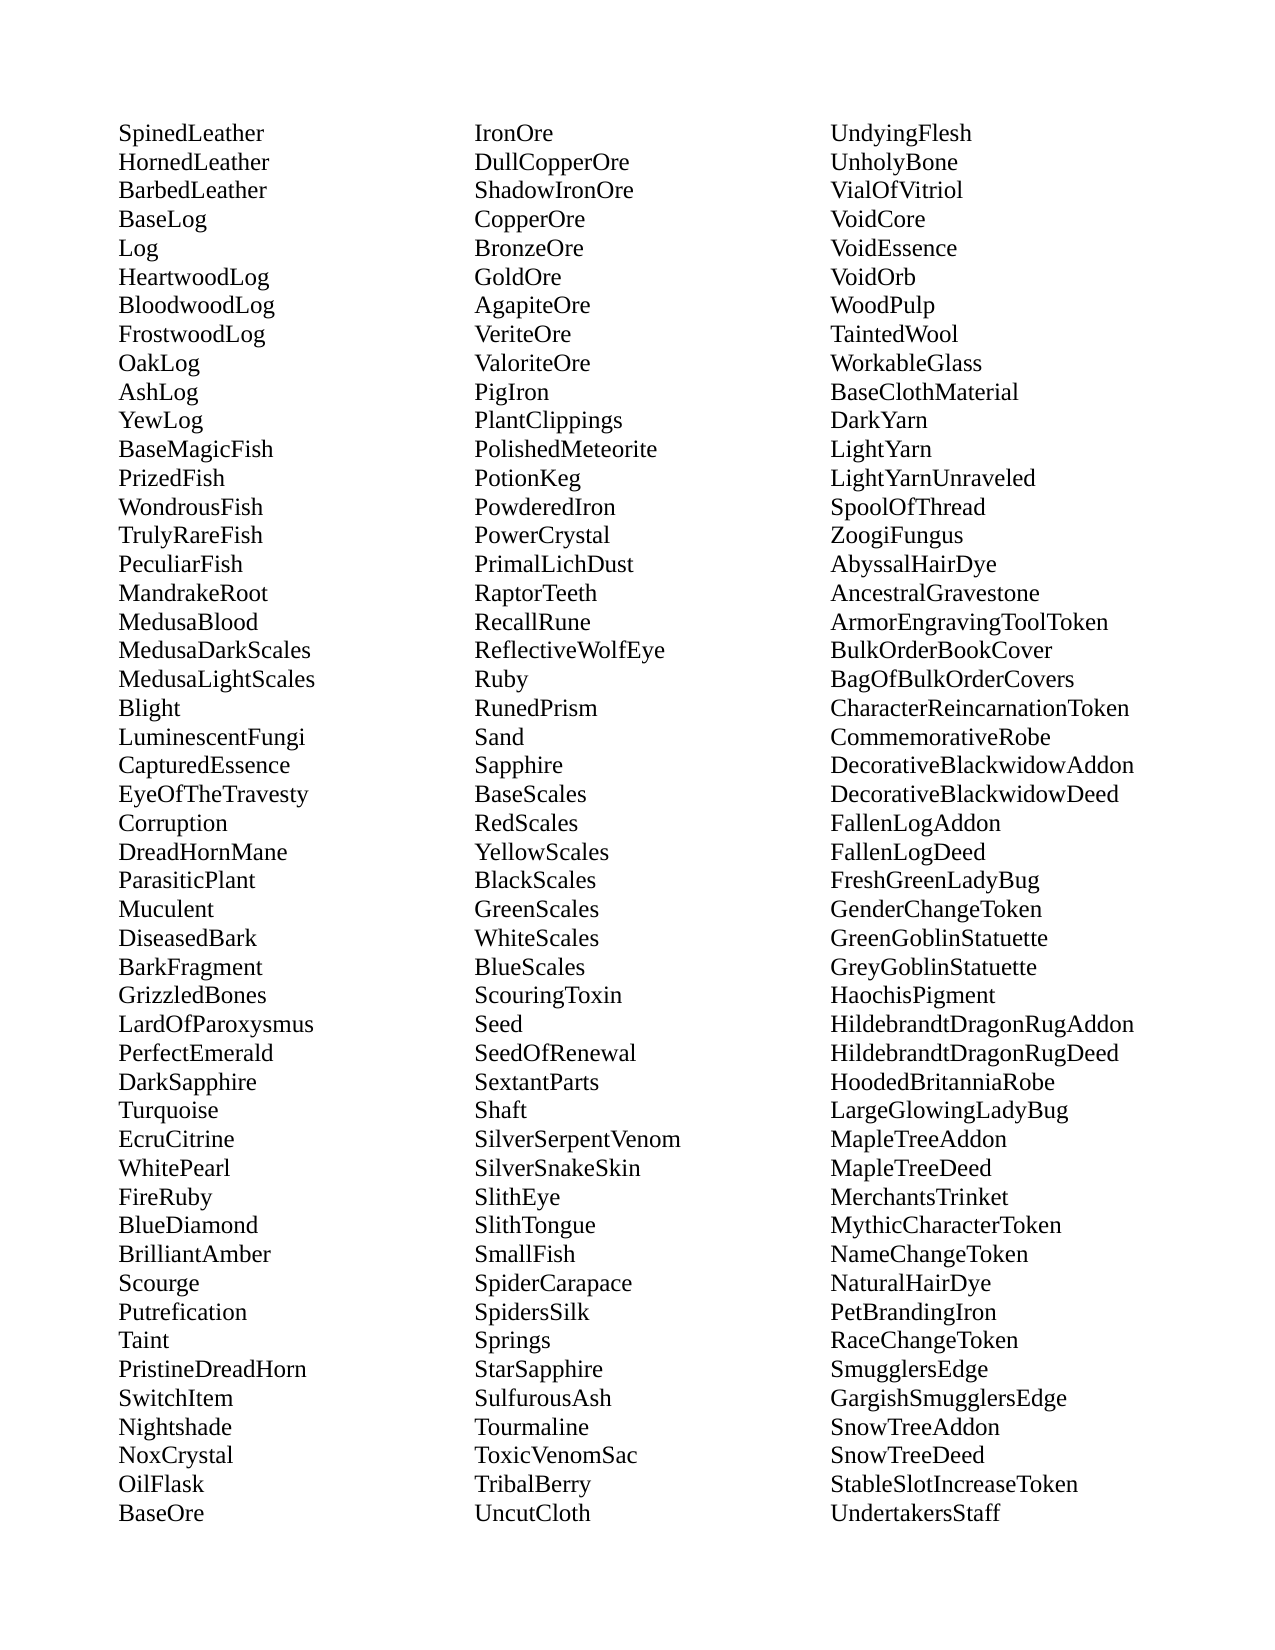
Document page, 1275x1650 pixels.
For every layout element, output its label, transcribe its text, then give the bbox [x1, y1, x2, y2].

text FallenLogAddon [830, 808, 1157, 837]
text SlithEye [474, 1182, 801, 1211]
text Muculent [118, 894, 445, 923]
text LightYarn [830, 434, 1157, 463]
text Scourge [118, 1268, 445, 1297]
text AncestralGravestone [830, 578, 1157, 607]
text Blight [118, 693, 445, 722]
text SpidersSilk [474, 1297, 801, 1326]
text RunedPrism [474, 693, 801, 722]
text BlackScales [474, 866, 801, 894]
text TrulyRareFish [118, 521, 445, 549]
text PowerCrystal [474, 521, 801, 549]
text LardOfParoxysmus [118, 1009, 445, 1038]
text BlueScales [474, 952, 801, 981]
text VoidOrb [830, 262, 1157, 291]
text DarkSapphire [118, 1067, 445, 1096]
text WondrousFish [118, 492, 445, 521]
text DarkYarn [830, 406, 1157, 434]
text AgapiteOre [474, 291, 801, 319]
text MapleTreeAddon [830, 1124, 1157, 1153]
text UndyingFlesh [830, 118, 1157, 147]
text ZoogiFungus [830, 521, 1157, 549]
text BulkOrderBookCover [830, 636, 1157, 664]
text WhiteScales [474, 923, 801, 952]
text ShadowIronOre [474, 176, 801, 204]
text SpinedLeather [118, 118, 445, 147]
text DiseasedBark [118, 923, 445, 952]
text HaochisPigment [830, 981, 1157, 1009]
text ParasiticPlant [118, 866, 445, 894]
text MerchantsTrinket [830, 1182, 1157, 1211]
text BaseLog [118, 204, 445, 233]
text VoidCore [830, 204, 1157, 233]
text HeartwoodLog [118, 262, 445, 291]
text MandrakeRoot [118, 578, 445, 607]
text AbyssalHairDye [830, 549, 1157, 578]
text PotionKeg [474, 463, 801, 492]
text MedusaLightScales [118, 664, 445, 693]
text EcruCitrine [118, 1124, 445, 1153]
text DecorativeBlackwidowAddon [830, 751, 1157, 779]
text ToxicVenomSac [474, 1441, 801, 1469]
text BaseScales [474, 779, 801, 808]
text SnowTreeAddon [830, 1412, 1157, 1441]
text LuminescentFungi [118, 722, 445, 751]
text SeedOfRenewal [474, 1038, 801, 1067]
text GreenScales [474, 894, 801, 923]
text VialOfVitriol [830, 176, 1157, 204]
text SpiderCarapace [474, 1268, 801, 1297]
text PetBrandingIron [830, 1297, 1157, 1326]
text ReflectiveWolfEye [474, 636, 801, 664]
text Shaft [474, 1096, 801, 1124]
text BloodwoodLog [118, 291, 445, 319]
text YewLog [118, 406, 445, 434]
text CopperOre [474, 204, 801, 233]
text WoodPulp [830, 291, 1157, 319]
text RedScales [474, 808, 801, 837]
text CharacterReincarnationToken [830, 693, 1157, 722]
text StableSlotIncreaseToken [830, 1469, 1157, 1498]
text BrilliantAmber [118, 1239, 445, 1268]
text BagOfBulkOrderCovers [830, 664, 1157, 693]
text ValoriteOre [474, 348, 801, 377]
text MythicCharacterToken [830, 1211, 1157, 1239]
text FreshGreenLadyBug [830, 866, 1157, 894]
text Ruby [474, 664, 801, 693]
text PerfectEmerald [118, 1038, 445, 1067]
text DecorativeBlackwidowDeed [830, 779, 1157, 808]
text ArmorEngravingToolToken [830, 607, 1157, 636]
text TribalBerry [474, 1469, 801, 1498]
text PigIron [474, 377, 801, 406]
text MapleTreeDeed [830, 1153, 1157, 1182]
text SwitchItem [118, 1383, 445, 1412]
text RaptorTeeth [474, 578, 801, 607]
text SmugglersEdge [830, 1354, 1157, 1383]
text RecallRune [474, 607, 801, 636]
text Sand [474, 722, 801, 751]
text SlithTongue [474, 1211, 801, 1239]
text SulfurousAsh [474, 1383, 801, 1412]
text SpoolOfThread [830, 492, 1157, 521]
text HornedLeather [118, 147, 445, 176]
text GreyGoblinStatuette [830, 952, 1157, 981]
text Springs [474, 1326, 801, 1354]
text YellowScales [474, 837, 801, 866]
text PrizedFish [118, 463, 445, 492]
text NaturalHairDye [830, 1268, 1157, 1297]
text GoldOre [474, 262, 801, 291]
text EyeOfTheTravesty [118, 779, 445, 808]
text BronzeOre [474, 233, 801, 262]
text Nightshade [118, 1412, 445, 1441]
text WhitePearl [118, 1153, 445, 1182]
text GreenGoblinStatuette [830, 923, 1157, 952]
text SextantParts [474, 1067, 801, 1096]
text TaintedWool [830, 319, 1157, 348]
text SilverSnakeSkin [474, 1153, 801, 1182]
text GargishSmugglersEdge [830, 1383, 1157, 1412]
text OilFlask [118, 1469, 445, 1498]
text SnowTreeDeed [830, 1441, 1157, 1469]
text CapturedEssence [118, 751, 445, 779]
text HildebrandtDragonRugDeed [830, 1038, 1157, 1067]
text GenderChangeToken [830, 894, 1157, 923]
text MedusaBlood [118, 607, 445, 636]
text Seed [474, 1009, 801, 1038]
text VoidEssence [830, 233, 1157, 262]
text FallenLogDeed [830, 837, 1157, 866]
text Log [118, 233, 445, 262]
text BlueDiamond [118, 1211, 445, 1239]
text UnholyBone [830, 147, 1157, 176]
text UncutCloth [474, 1498, 801, 1527]
text BaseClothMaterial [830, 377, 1157, 406]
text PlantClippings [474, 406, 801, 434]
text PolishedMeteorite [474, 434, 801, 463]
text PowderedIron [474, 492, 801, 521]
text Turquoise [118, 1096, 445, 1124]
text DreadHornMane [118, 837, 445, 866]
text IronOre [474, 118, 801, 147]
text Taint [118, 1326, 445, 1354]
text MedusaDarkScales [118, 636, 445, 664]
text BaseMagicFish [118, 434, 445, 463]
text BarkFragment [118, 952, 445, 981]
text OakLog [118, 348, 445, 377]
text CommemorativeRobe [830, 722, 1157, 751]
text NoxCrystal [118, 1441, 445, 1469]
text SmallFish [474, 1239, 801, 1268]
text BarbedLeather [118, 176, 445, 204]
text DullCopperOre [474, 147, 801, 176]
text AshLog [118, 377, 445, 406]
text StarSapphire [474, 1354, 801, 1383]
text PeculiarFish [118, 549, 445, 578]
text Putrefication [118, 1297, 445, 1326]
text PrimalLichDust [474, 549, 801, 578]
text PristineDreadHorn [118, 1354, 445, 1383]
text BaseOre [118, 1498, 445, 1527]
text HoodedBritanniaRobe [830, 1067, 1157, 1096]
text ScouringToxin [474, 981, 801, 1009]
text FireRuby [118, 1182, 445, 1211]
text RaceChangeToken [830, 1326, 1157, 1354]
text LightYarnUnraveled [830, 463, 1157, 492]
text LargeGlowingLadyBug [830, 1096, 1157, 1124]
text Corruption [118, 808, 445, 837]
text HildebrandtDragonRugAddon [830, 1009, 1157, 1038]
text VeriteOre [474, 319, 801, 348]
text Sapphire [474, 751, 801, 779]
text Tourmaline [474, 1412, 801, 1441]
text NameChangeToken [830, 1239, 1157, 1268]
text UndertakersStaff [830, 1498, 1157, 1527]
text SilverSerpentVenom [474, 1124, 801, 1153]
text GrizzledBones [118, 981, 445, 1009]
text WorkableGlass [830, 348, 1157, 377]
text FrostwoodLog [118, 319, 445, 348]
